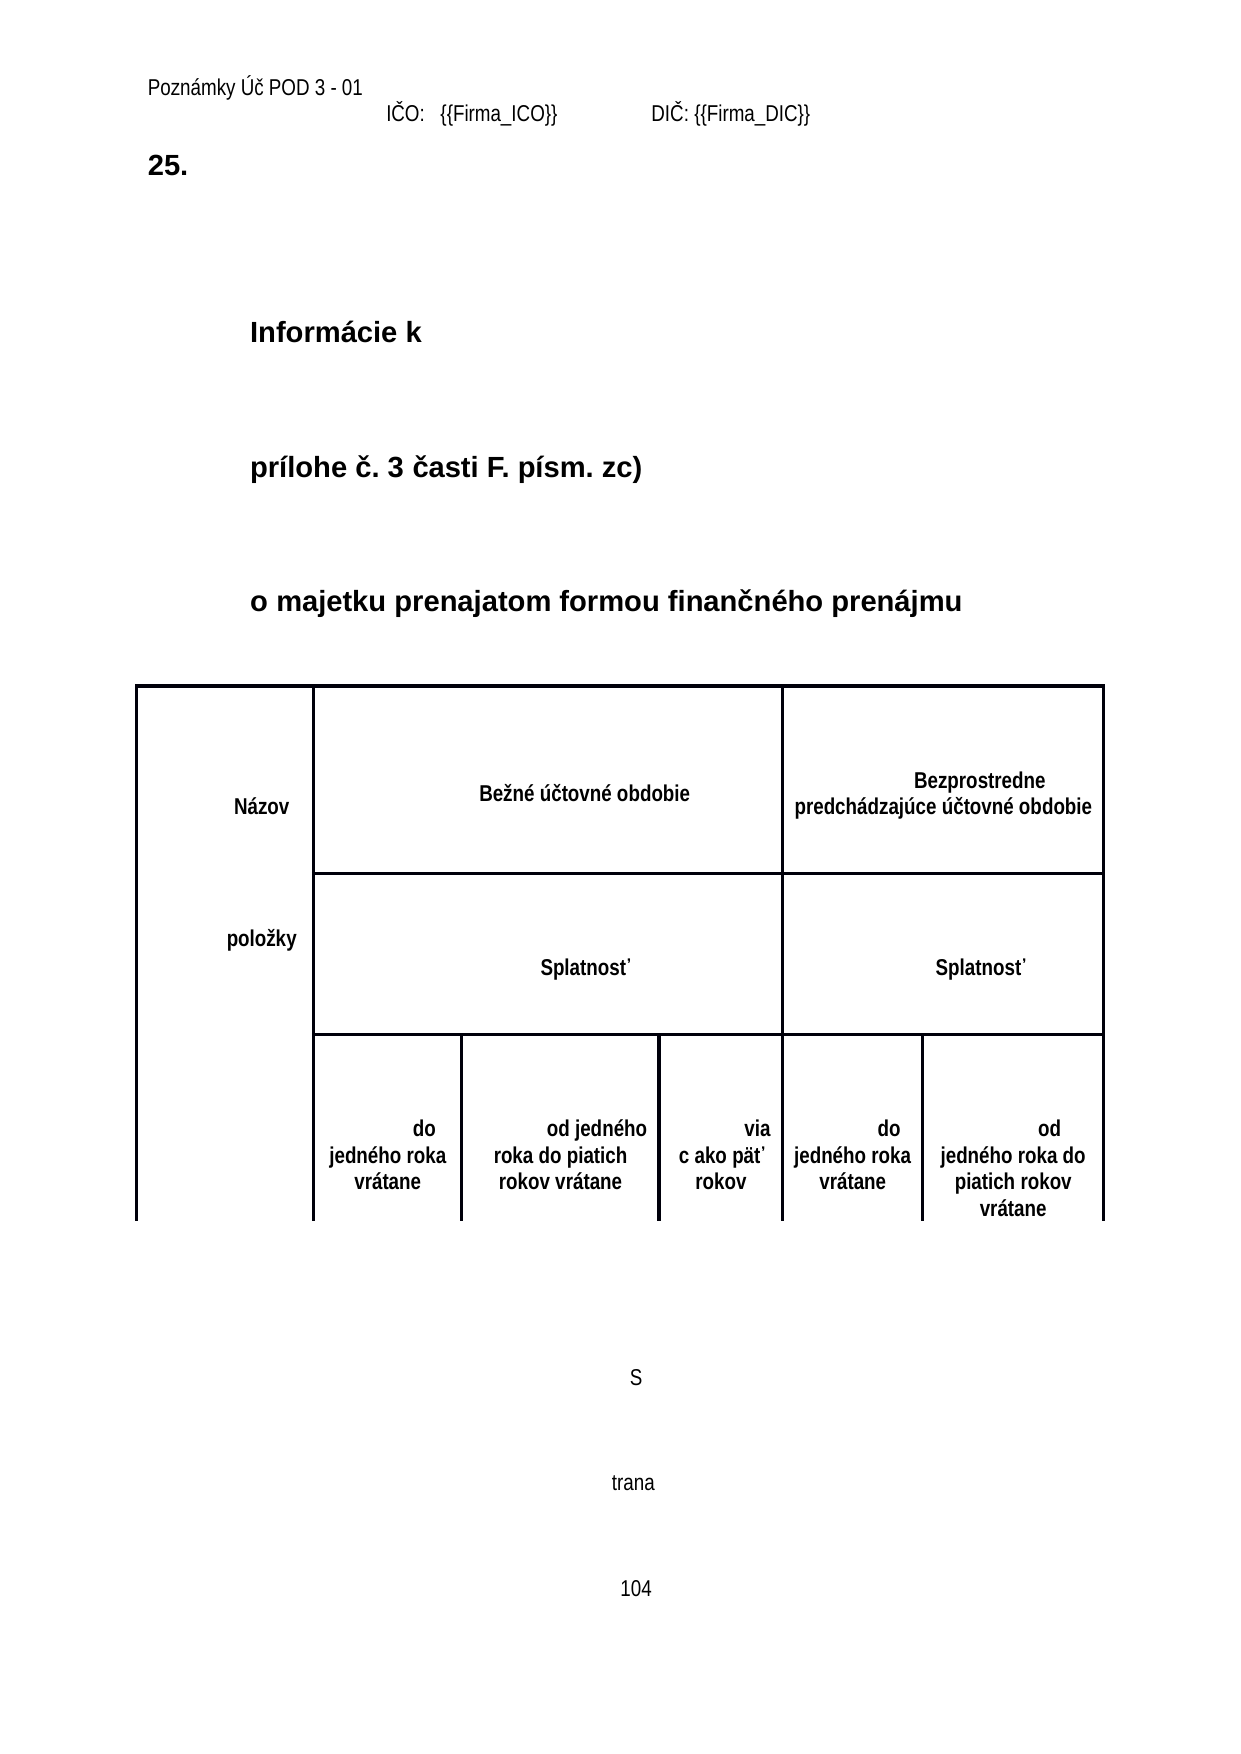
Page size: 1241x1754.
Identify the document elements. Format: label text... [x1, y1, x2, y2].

table_cell do jedného roka vrátane [315, 1036, 460, 1221]
table_cell Splatnosť [784, 875, 1102, 1033]
table_header Názov položky [138, 688, 312, 1221]
table_header Bezprostredne predchádzajúce účtovné obdobie [784, 688, 1102, 872]
table_cell Splatnosť [315, 875, 781, 1033]
table_cell viac ako päť rokov [661, 1036, 781, 1221]
title Informácie k prílohe č. 3 časti F. písm. zc) o majetku prenajatom formou finančného prenájmu [148, 148, 1092, 684]
table_cell od jedného roka do piatich rokov vrátane [463, 1036, 657, 1221]
table_cell od jedného roka do piatich rokov vrátane [924, 1036, 1102, 1221]
table_cell do jedného roka vrátane [784, 1036, 921, 1221]
table_header Bežné účtovné obdobie [315, 688, 781, 872]
